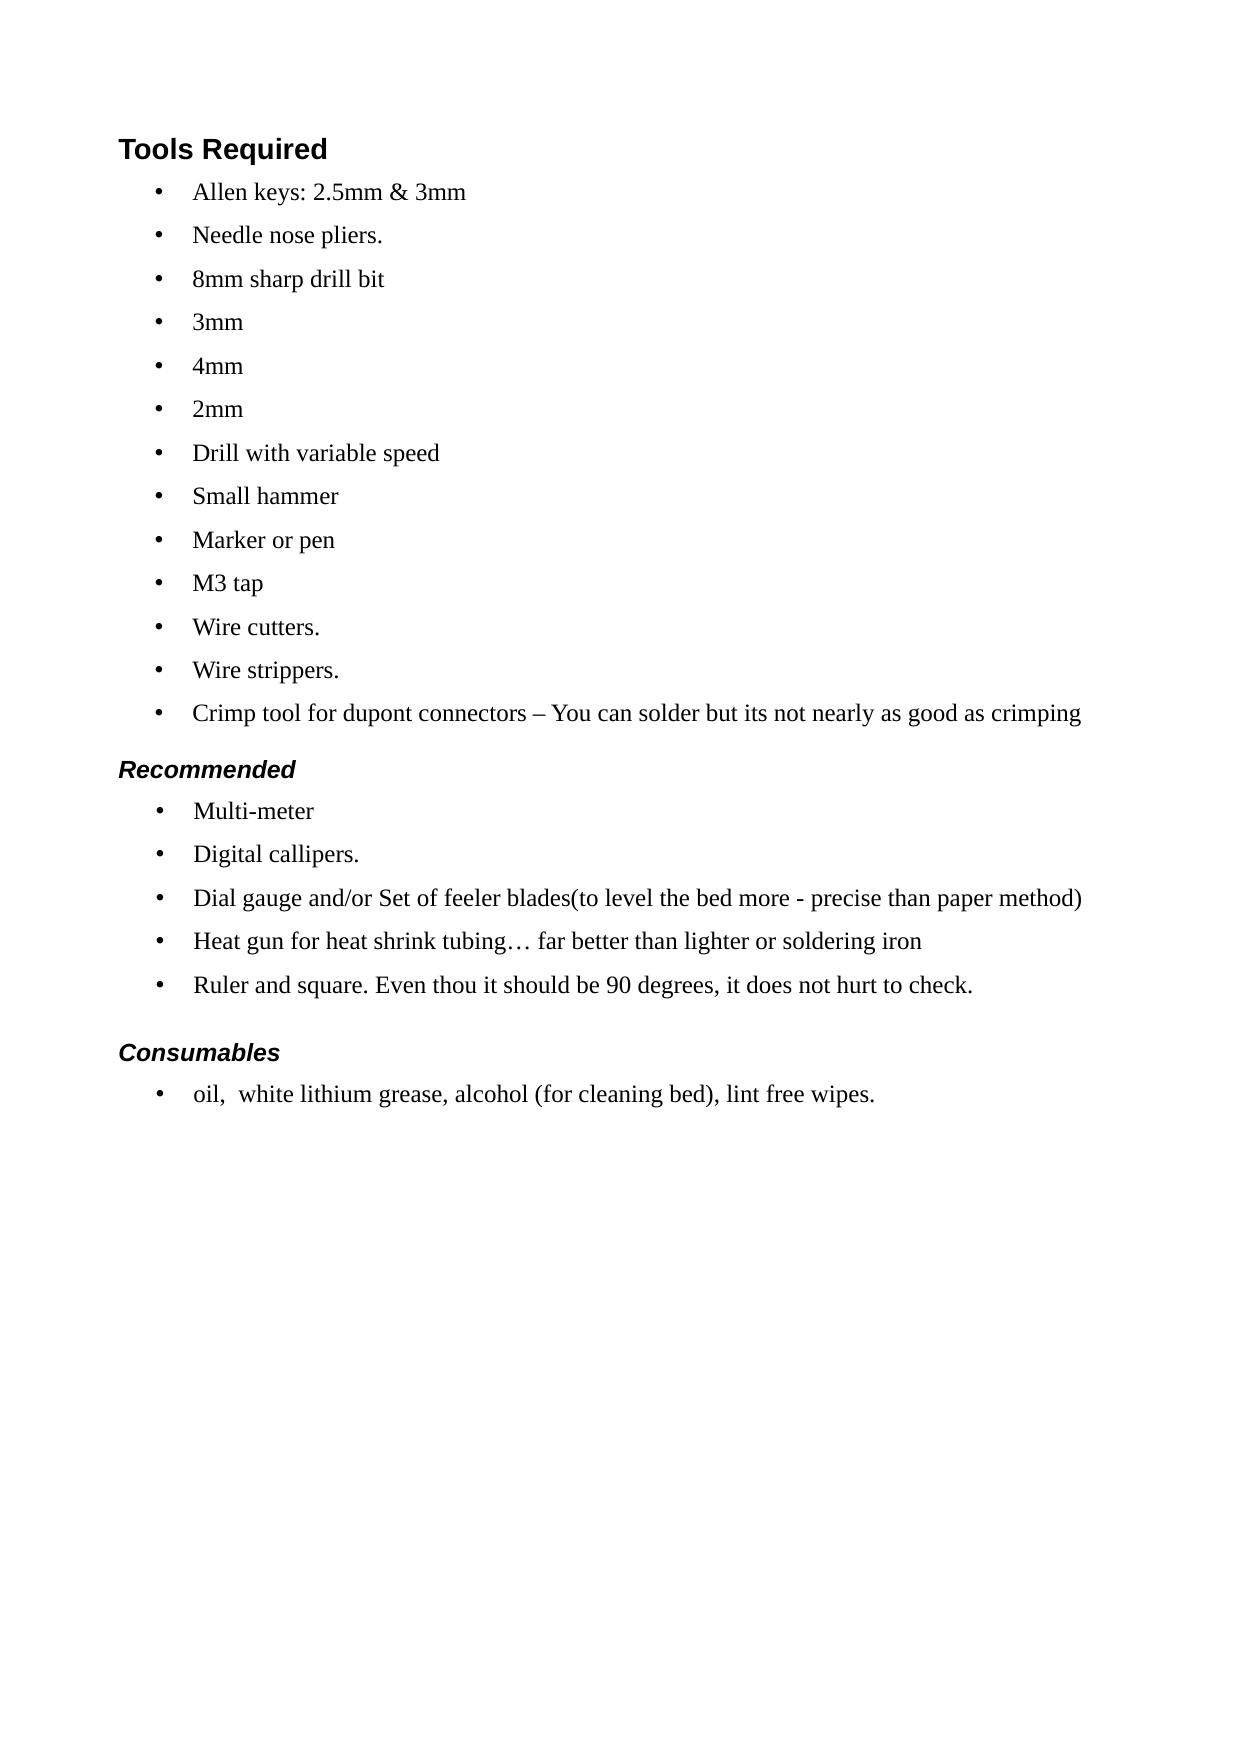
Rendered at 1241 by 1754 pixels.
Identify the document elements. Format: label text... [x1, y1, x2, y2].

list 3mm [154, 307, 1122, 336]
list Multi-meter [156, 796, 1122, 825]
list 4mm [154, 351, 1122, 380]
list 8mm sharp drill bit [154, 264, 1122, 293]
list 2mm [154, 394, 1122, 423]
list Digital callipers. [156, 839, 1122, 868]
subtitle Consumables [118, 1038, 1122, 1067]
list Marker or pen [154, 525, 1122, 553]
list Drill with variable speed [154, 438, 1122, 467]
list Allen keys: 2.5mm & 3mm [154, 177, 1122, 206]
list Needle nose pliers. [154, 221, 1122, 249]
list Wire cutters. [154, 612, 1122, 640]
subtitle Recommended [118, 755, 1122, 784]
list Crimp tool for dupont connectors – You can solder but its not nearly as good as crimping [154, 698, 1122, 727]
list Wire strippers. [154, 655, 1122, 684]
subtitle Tools Required [43, 132, 1122, 165]
list oil, white lithium grease, alcohol (for cleaning bed), lint free wipes. [156, 1079, 1122, 1108]
list M3 tap [154, 568, 1122, 597]
list Dial gauge and/or Set of feeler blades(to level the bed more - precise than paper method) [156, 883, 1122, 912]
list Ruler and square. Even thou it should be 90 degrees, it does not hurt to check. [156, 970, 1122, 998]
list Heat gun for heat shrink tubing… far better than lighter or soldering iron [156, 926, 1122, 955]
list Small hammer [154, 481, 1122, 510]
